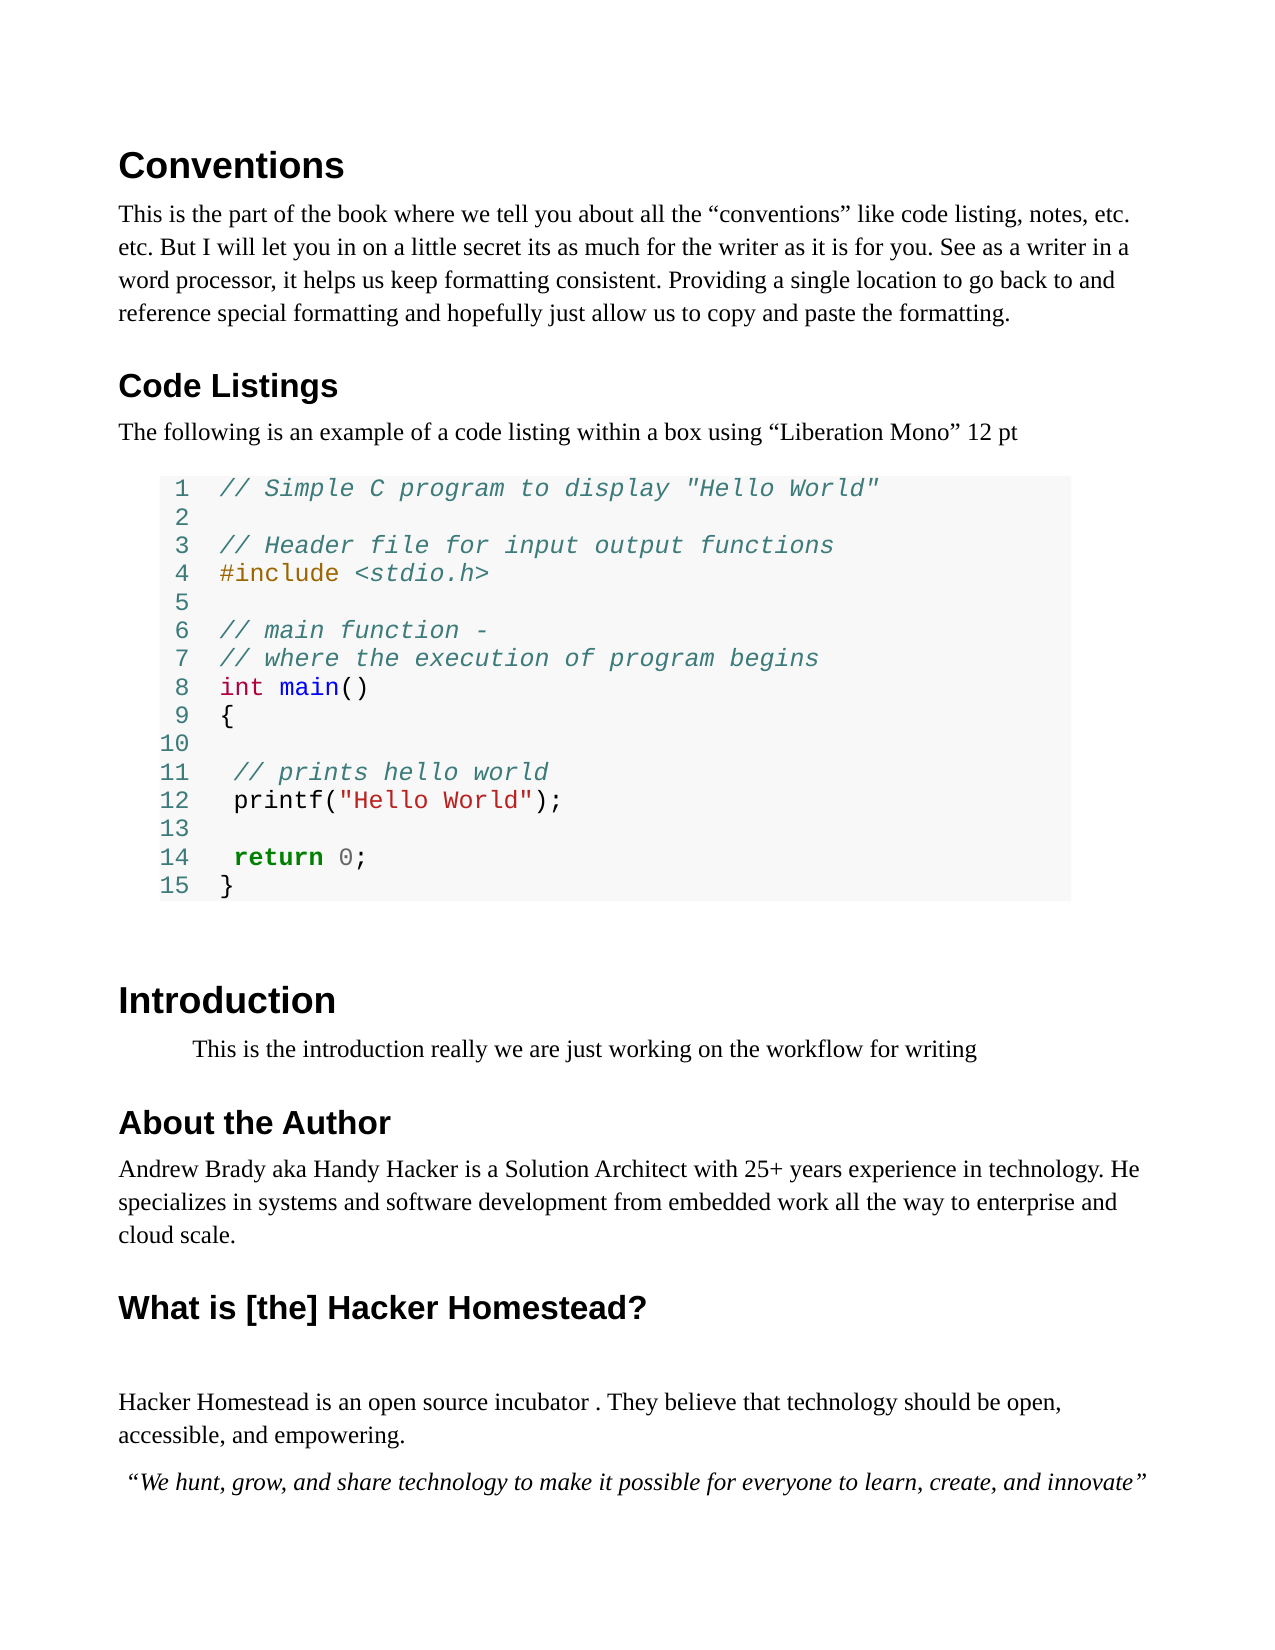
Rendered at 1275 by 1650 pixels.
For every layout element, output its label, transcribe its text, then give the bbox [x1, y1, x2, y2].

text The following is an example of a code listing within a box using “Liberation Mono” 12 pt [118, 417, 1157, 446]
subtitle About the Author [118, 1103, 1157, 1141]
text “We hunt, grow, and share technology to make it possible for everyone to learn, create, and innovate” [118, 1467, 1157, 1496]
subtitle Conventions [118, 143, 1157, 186]
text Andrew Brady aka Handy Hacker is a Solution Architect with 25+ years experience in technology. He specializes in systems and software development from embedded work all the way to enterprise and cloud scale. [118, 1154, 1157, 1248]
subtitle Code Listings [118, 366, 1157, 405]
subtitle Introduction [118, 979, 1157, 1022]
subtitle What is [the] Hacker Homestead? [118, 1288, 1157, 1327]
text This is the part of the book where we tell you about all the “conventions” like code listing, notes, etc. etc. But I will let you in on a little secret its as much for the writer as it is for you. See as a writer in a word processor, it helps us keep formatting consistent. Providing a single location to go back to and reference special formatting and hopefully just allow us to copy and paste the formatting. [118, 199, 1157, 327]
text This is the introduction really we are just working on the workflow for writing [118, 1034, 1157, 1063]
text Hacker Homestead is an open source incubator . They believe that technology should be open, accessible, and empowering. [118, 1387, 1157, 1448]
